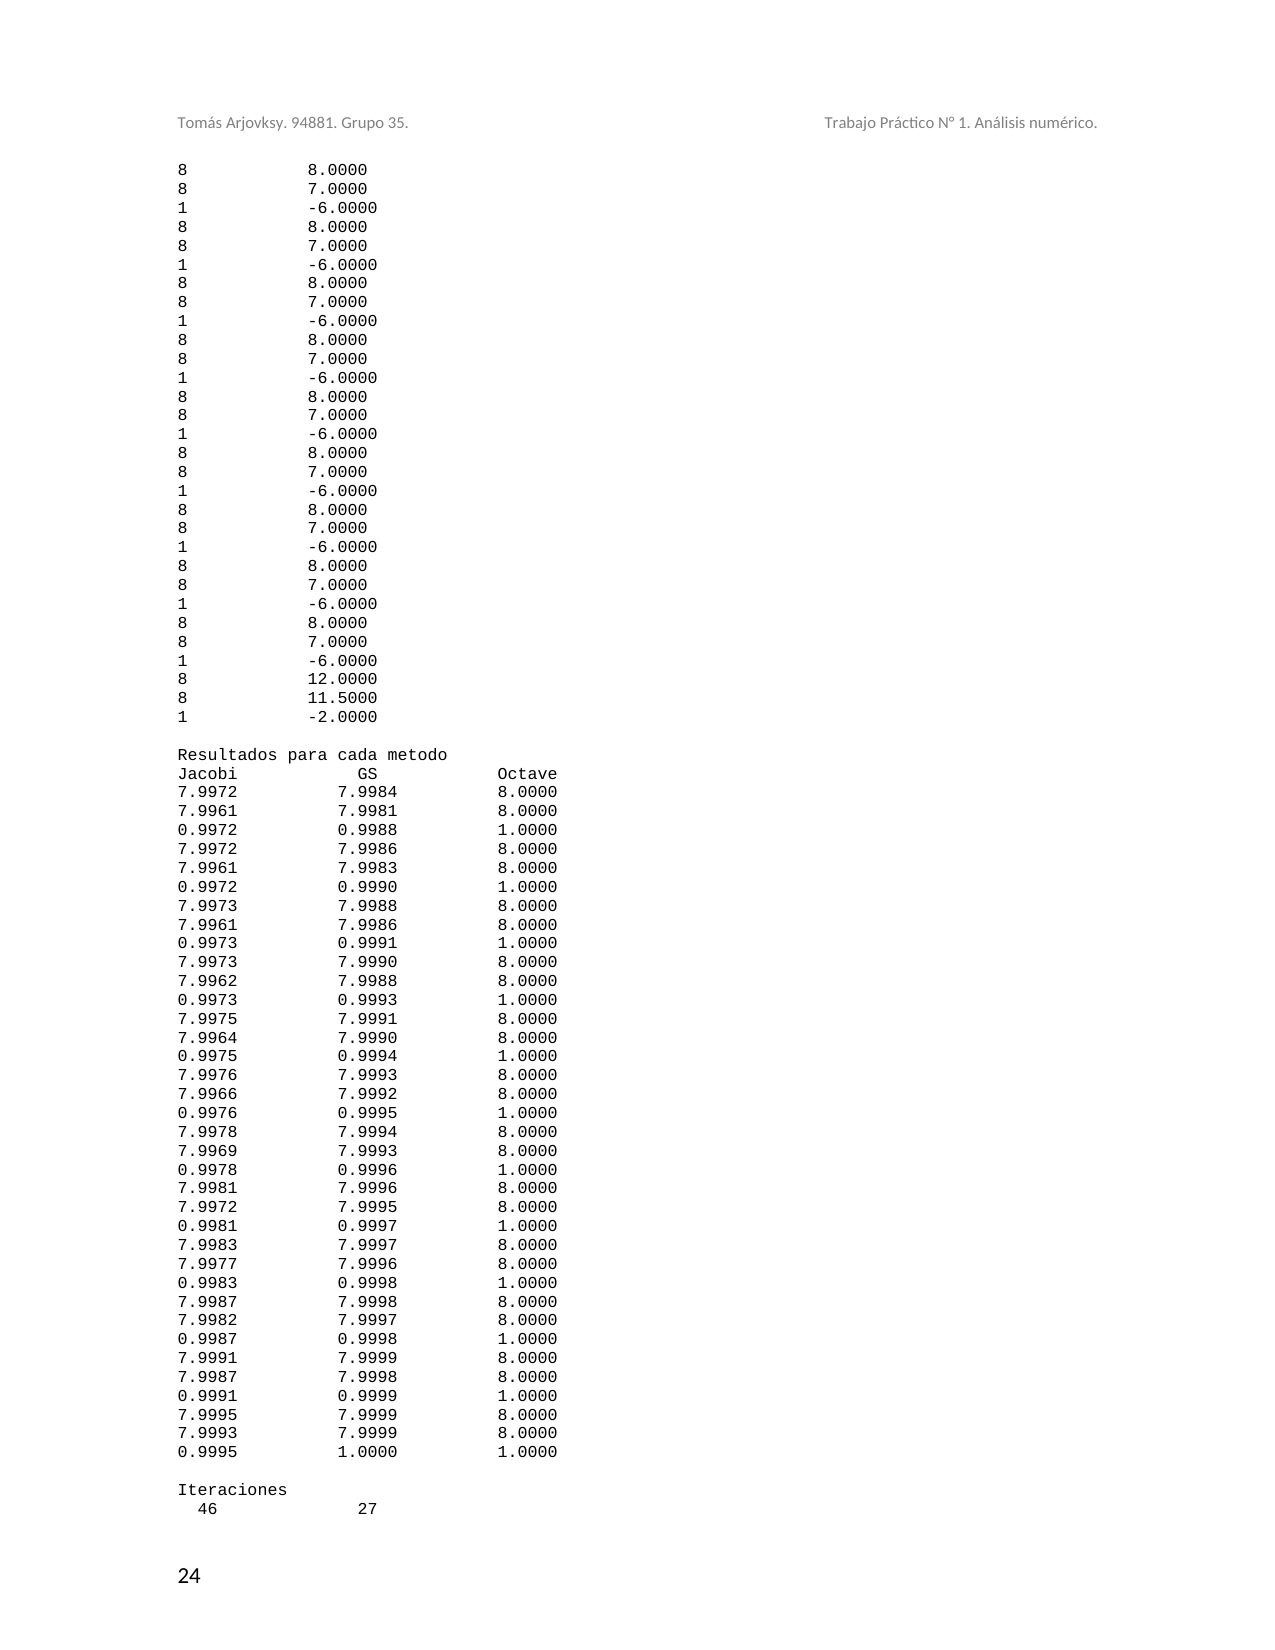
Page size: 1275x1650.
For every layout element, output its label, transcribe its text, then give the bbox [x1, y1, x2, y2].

text 7.9961 7.9986 8.0000 [177, 916, 1098, 935]
text 7.9978 7.9994 8.0000 [177, 1123, 1098, 1142]
text 7.9964 7.9990 8.0000 [177, 1029, 1098, 1048]
text 7.9969 7.9993 8.0000 [177, 1142, 1098, 1161]
text 1 -2.0000 [177, 709, 1098, 727]
text 0.9972 0.9990 1.0000 [177, 878, 1098, 897]
text 0.9976 0.9995 1.0000 [177, 1104, 1098, 1123]
text 1 -6.0000 [177, 652, 1098, 671]
text 0.9972 0.9988 1.0000 [177, 822, 1098, 841]
text 7.9962 7.9988 8.0000 [177, 973, 1098, 991]
text Jacobi GS Octave [177, 765, 1098, 784]
text 8 7.0000 [177, 463, 1098, 482]
text 8 7.0000 [177, 294, 1098, 313]
text 7.9982 7.9997 8.0000 [177, 1312, 1098, 1331]
text 8 7.0000 [177, 577, 1098, 596]
text 1 -6.0000 [177, 313, 1098, 332]
text 0.9973 0.9991 1.0000 [177, 935, 1098, 954]
text 8 11.5000 [177, 690, 1098, 709]
text 1 -6.0000 [177, 596, 1098, 614]
text 8 8.0000 [177, 388, 1098, 407]
text 8 7.0000 [177, 633, 1098, 652]
text 7.9983 7.9997 8.0000 [177, 1237, 1098, 1255]
text 1 -6.0000 [177, 256, 1098, 275]
text 8 7.0000 [177, 407, 1098, 426]
text 7.9975 7.9991 8.0000 [177, 1010, 1098, 1029]
text 7.9977 7.9996 8.0000 [177, 1255, 1098, 1274]
text 8 8.0000 [177, 501, 1098, 520]
text 8 8.0000 [177, 445, 1098, 463]
text 7.9961 7.9983 8.0000 [177, 859, 1098, 878]
text 7.9987 7.9998 8.0000 [177, 1293, 1098, 1312]
text 8 7.0000 [177, 350, 1098, 369]
text 8 12.0000 [177, 671, 1098, 690]
text 1 -6.0000 [177, 482, 1098, 501]
text 0.9983 0.9998 1.0000 [177, 1274, 1098, 1293]
text 8 8.0000 [177, 275, 1098, 294]
text 1 -6.0000 [177, 199, 1098, 218]
text 1 -6.0000 [177, 369, 1098, 388]
text 7.9976 7.9993 8.0000 [177, 1067, 1098, 1086]
text 1 -6.0000 [177, 539, 1098, 558]
text 8 7.0000 [177, 520, 1098, 539]
text Resultados para cada metodo [177, 746, 1098, 765]
text 7.9995 7.9999 8.0000 [177, 1406, 1098, 1425]
text Iteraciones [177, 1482, 1098, 1501]
text 0.9978 0.9996 1.0000 [177, 1161, 1098, 1180]
text 7.9961 7.9981 8.0000 [177, 803, 1098, 822]
text 0.9991 0.9999 1.0000 [177, 1387, 1098, 1406]
text 1 -6.0000 [177, 426, 1098, 445]
text 7.9972 7.9984 8.0000 [177, 784, 1098, 803]
text 7.9993 7.9999 8.0000 [177, 1425, 1098, 1444]
text 0.9975 0.9994 1.0000 [177, 1048, 1098, 1067]
text 0.9987 0.9998 1.0000 [177, 1331, 1098, 1350]
text 8 8.0000 [177, 162, 1098, 181]
text 46 27 [177, 1501, 1098, 1519]
text 0.9995 1.0000 1.0000 [177, 1444, 1098, 1463]
text 0.9973 0.9993 1.0000 [177, 991, 1098, 1010]
text 8 8.0000 [177, 614, 1098, 633]
text 7.9966 7.9992 8.0000 [177, 1086, 1098, 1104]
text 7.9981 7.9996 8.0000 [177, 1180, 1098, 1199]
text 8 7.0000 [177, 237, 1098, 256]
text 7.9973 7.9988 8.0000 [177, 897, 1098, 916]
text 8 7.0000 [177, 181, 1098, 199]
text 7.9973 7.9990 8.0000 [177, 954, 1098, 973]
text 7.9991 7.9999 8.0000 [177, 1350, 1098, 1368]
text 8 8.0000 [177, 558, 1098, 577]
text 8 8.0000 [177, 218, 1098, 237]
text 7.9987 7.9998 8.0000 [177, 1368, 1098, 1387]
text 8 8.0000 [177, 332, 1098, 350]
text 7.9972 7.9986 8.0000 [177, 841, 1098, 859]
text 0.9981 0.9997 1.0000 [177, 1218, 1098, 1237]
text 7.9972 7.9995 8.0000 [177, 1199, 1098, 1218]
